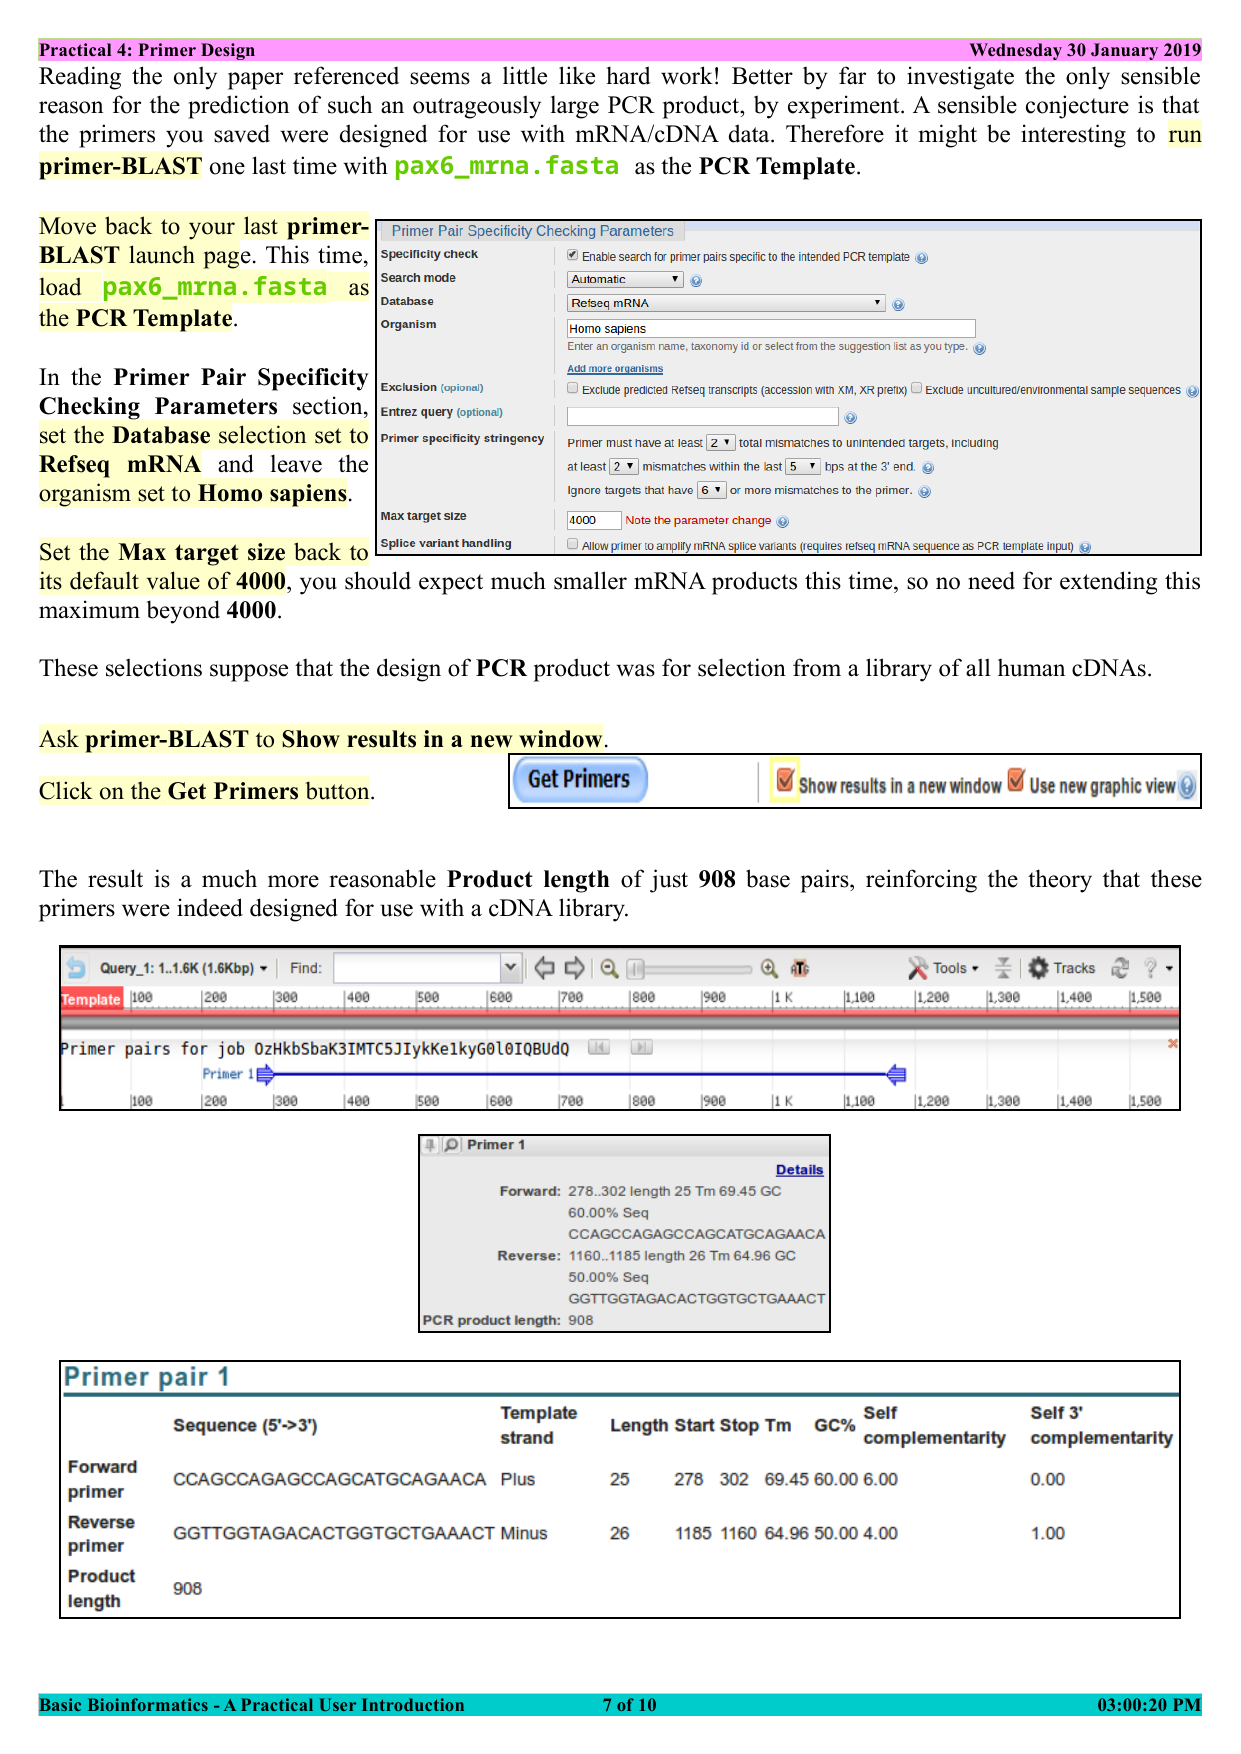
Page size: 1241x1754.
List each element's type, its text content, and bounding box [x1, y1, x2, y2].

text The result is a much more reasonable Product length of just 908 base pairs, reinforcing the theory that these primers were indeed designed for use with a cDNA library. [38, 864, 1202, 922]
picture [510, 755, 1200, 807]
text Set the Max target size back to its default value of 4000, you should expect much smaller mRNA products this time, so no need for extending this maximum beyond 4000. [38, 537, 1202, 624]
text Reading the only paper referenced seems a little like hard work! Better by far to investigate the only sensible reason for the prediction of such an outrageously large PCR product, by experiment. A sensible conjecture is that the primers you saved were designed for use with mRNA/cDNA data. Therefore it might be interesting to run primer-BLAST one last time with pax6_mrna.fasta as the PCR Template. [38, 61, 1202, 182]
text These selections suppose that the design of PCR product was for selection from a library of all human cDNAs. [38, 653, 1202, 682]
text Ask primer-BLAST to Show results in a new window. [38, 723, 1202, 753]
text Move back to your last primer-BLAST launch page. This time, load pax6_mrna.fasta as the PCR Template. [38, 211, 1202, 332]
text Click on the Get Primers button. [38, 776, 508, 805]
picture [420, 1136, 829, 1331]
text In the Primer Pair Specificity Checking Parameters section, set the Database selection set to Refseq mRNA and leave the organism set to Homo sapiens. [38, 362, 375, 507]
picture [61, 1362, 1179, 1617]
picture [377, 221, 1200, 554]
picture [61, 948, 1179, 1109]
